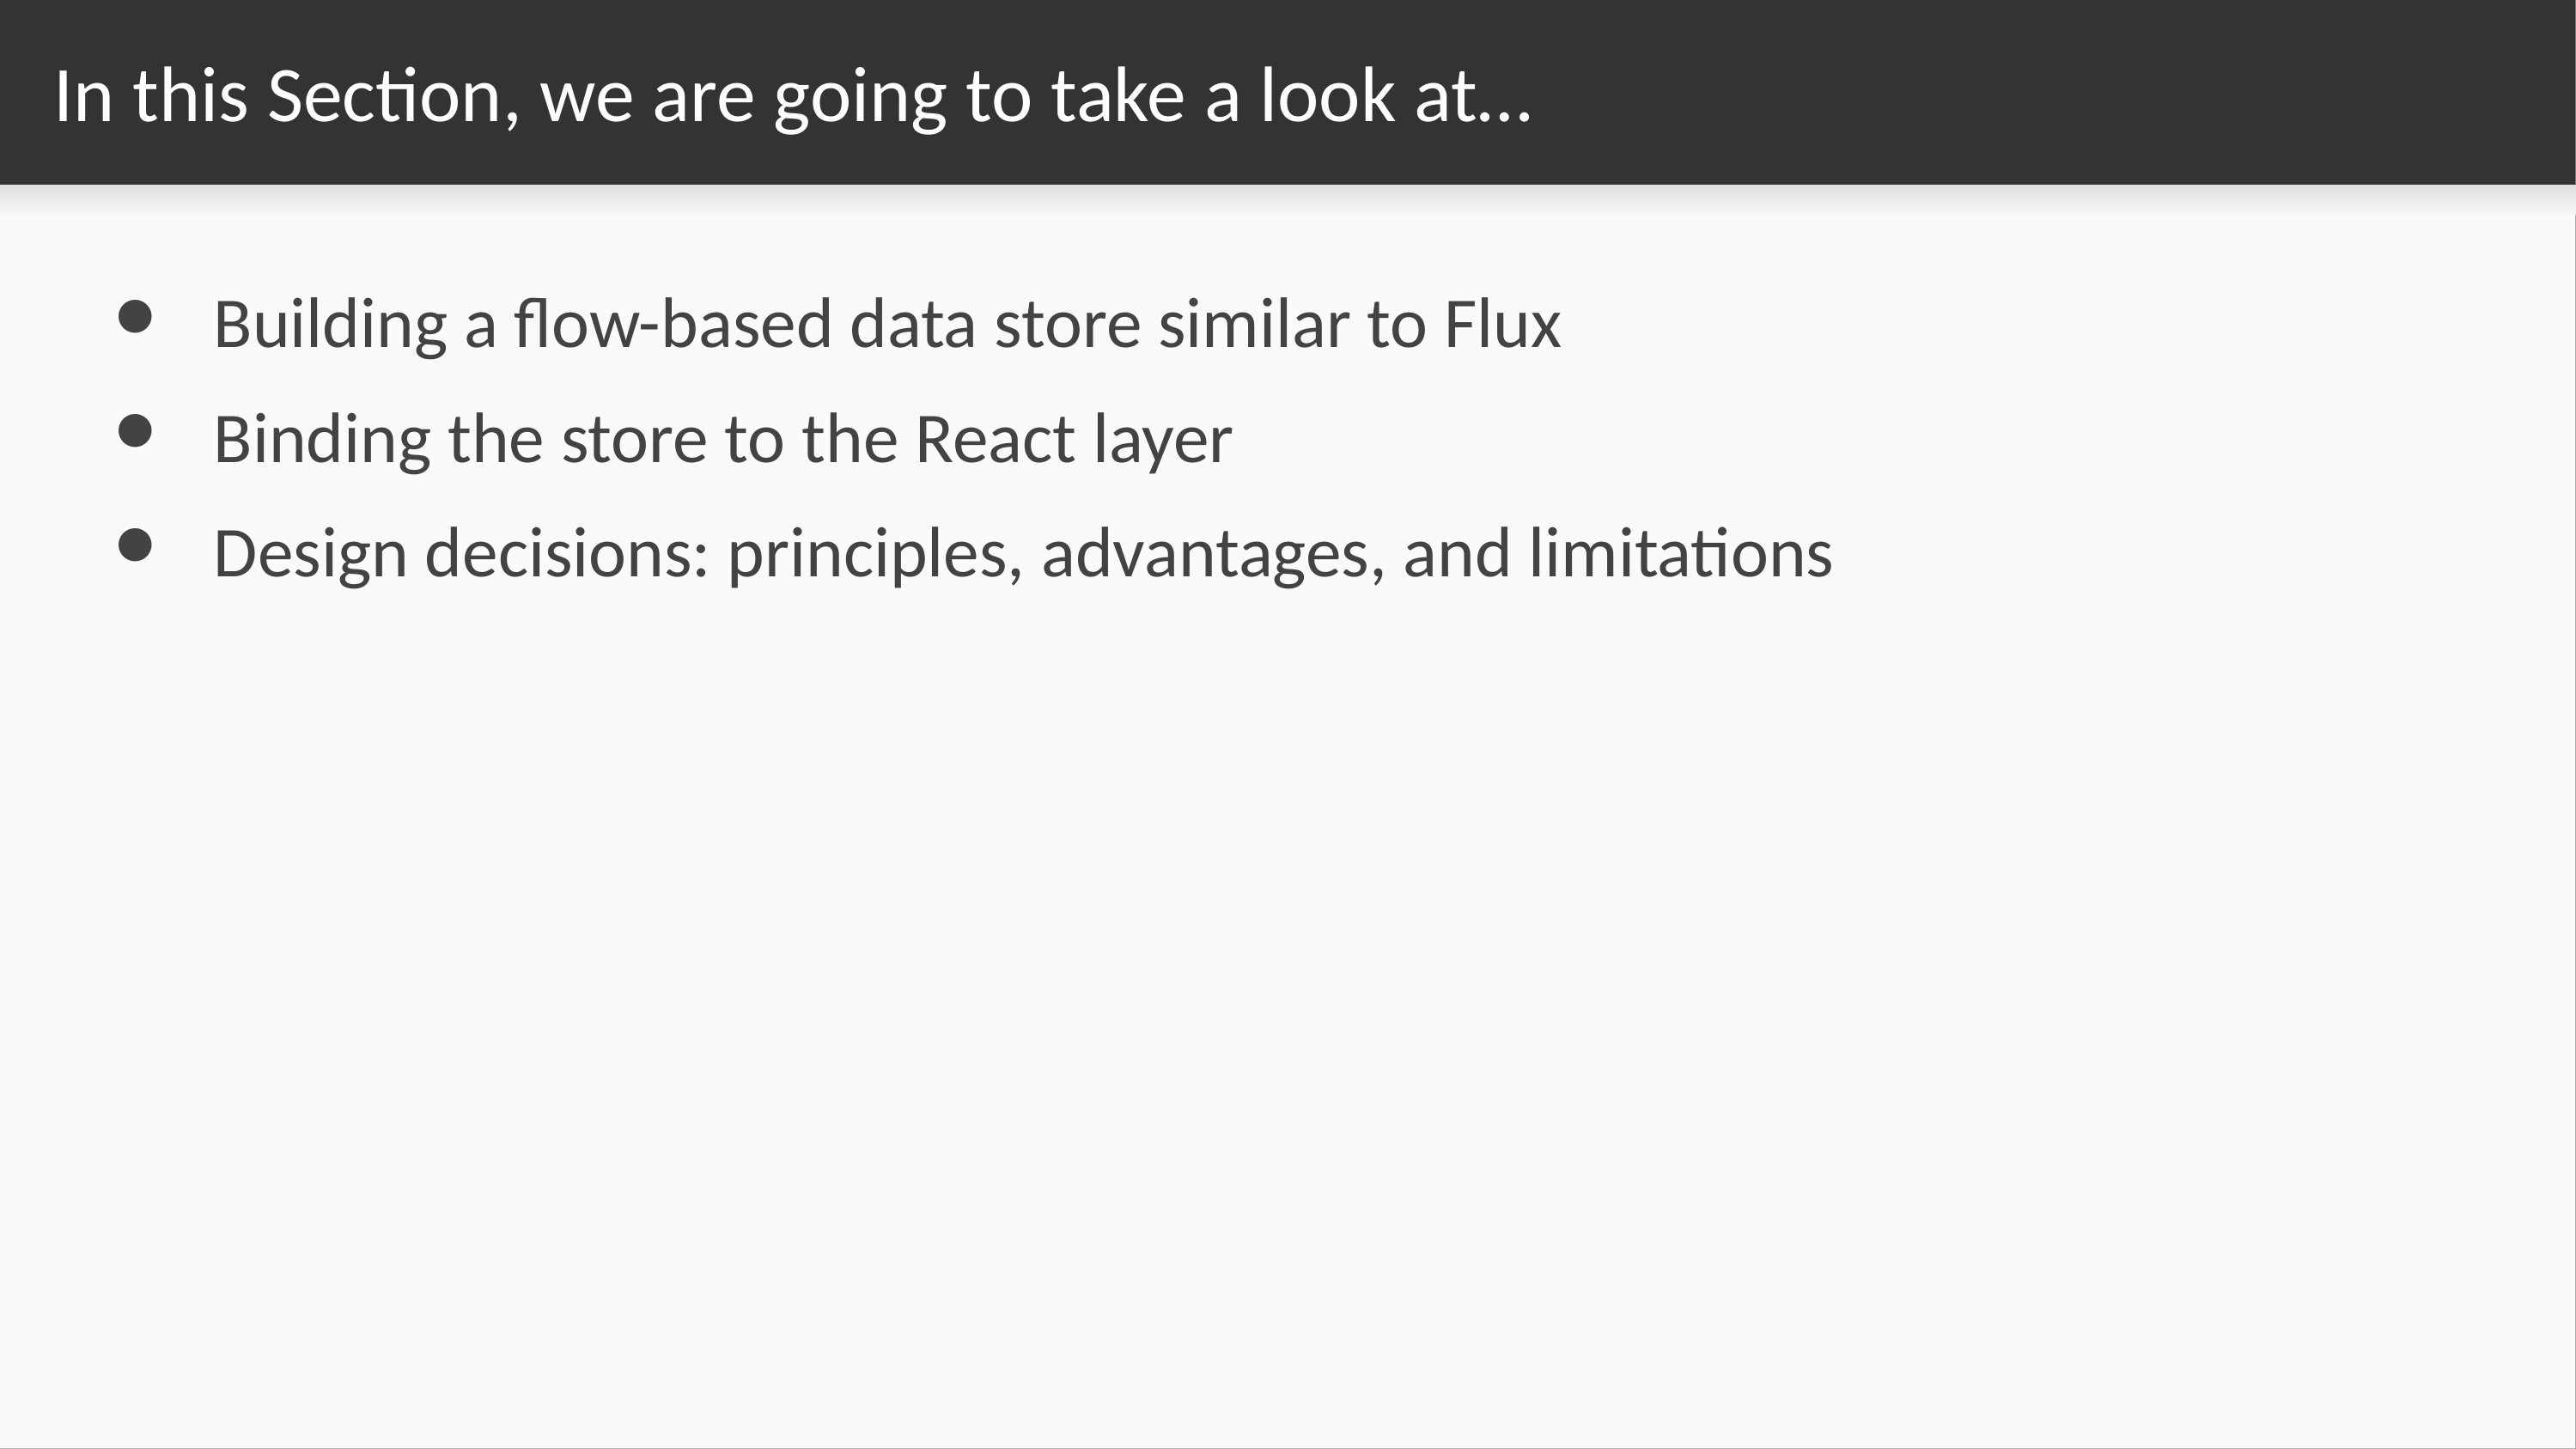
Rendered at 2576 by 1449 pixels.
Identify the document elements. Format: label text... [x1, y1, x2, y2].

title In this Section, we are going to take a look at… [27, 4, 2514, 175]
list Building a flow-based data store similar to Flux Binding the store to the React layer Design decisions: principles, advantages, and limitations [59, 250, 2514, 1384]
